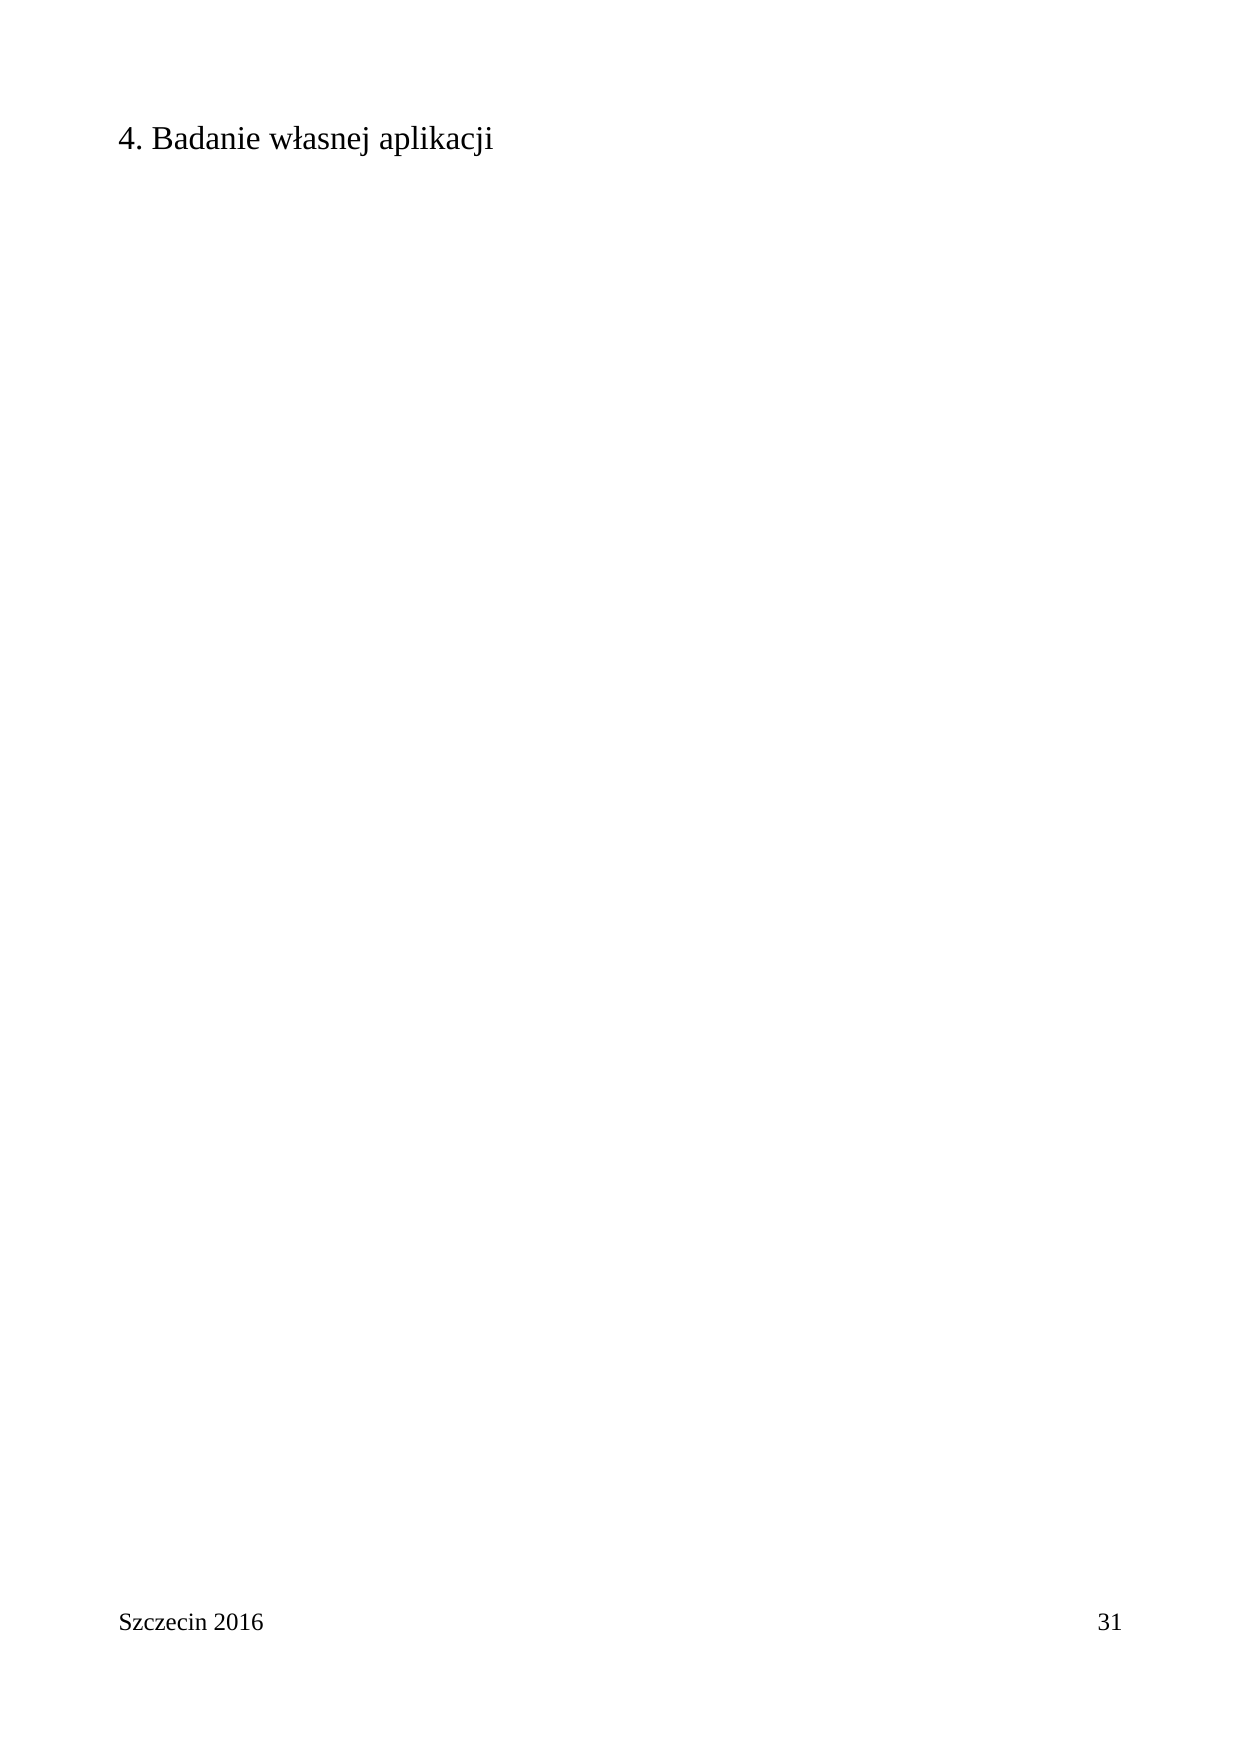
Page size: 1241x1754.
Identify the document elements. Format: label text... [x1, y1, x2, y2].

subtitle 4. Badanie własnej aplikacji [118, 118, 1122, 156]
